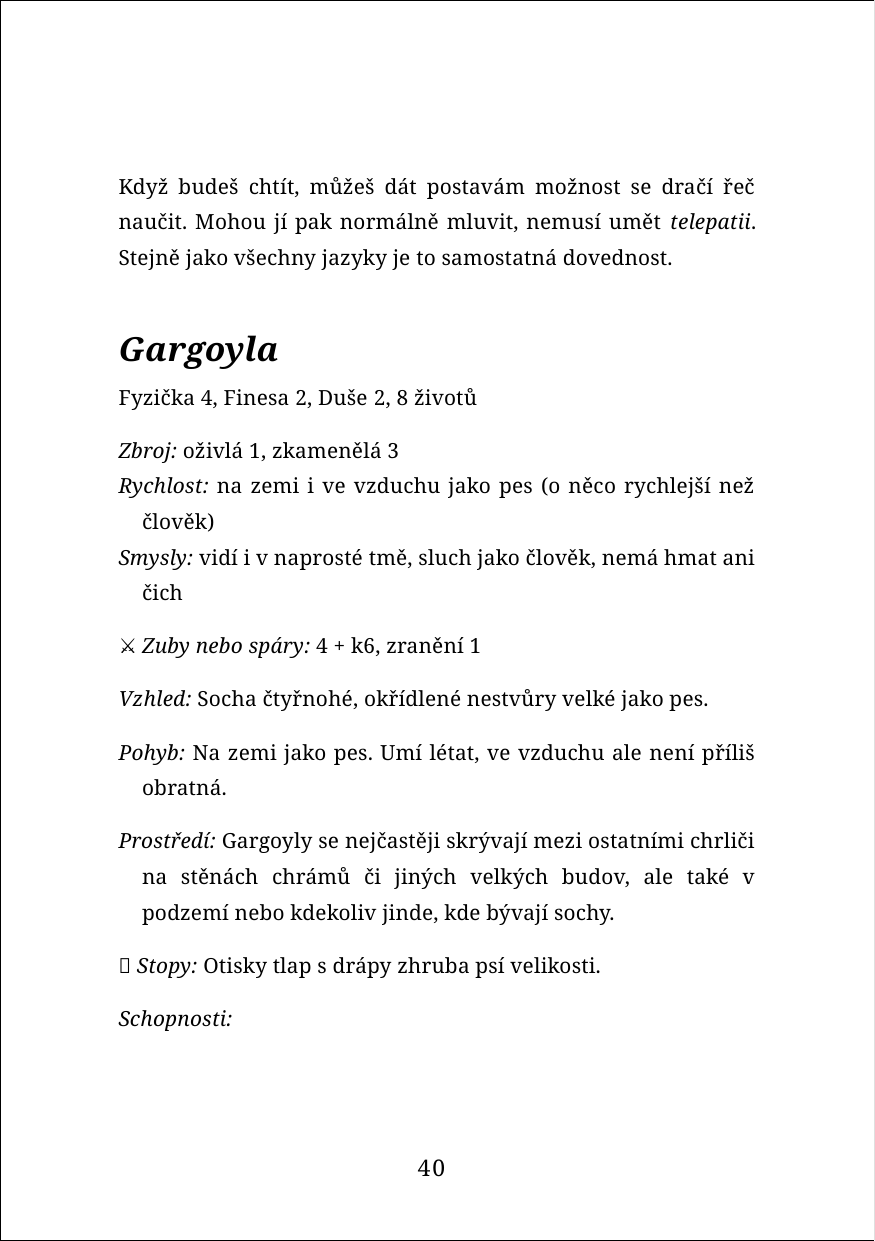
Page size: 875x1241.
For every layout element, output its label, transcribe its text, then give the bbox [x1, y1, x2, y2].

text ⚔ Zuby nebo spáry: 4 + k6, zranění 1 [118, 631, 756, 660]
text Smysly: vidí i v naprosté tmě, sluch jako člověk, nemá hmat ani čich [118, 543, 756, 607]
text Pohyb: Na zemi jako pes. Umí létat, ve vzduchu ale není příliš obratná. [118, 738, 756, 802]
text Rychlost: na zemi i ve vzduchu jako pes (o něco rychlejší než člověk) [118, 472, 756, 536]
text Vzhled: Socha čtyřnohé, okřídlené nestvůry velké jako pes. [118, 684, 756, 713]
text 👣 Stopy: Otisky tlap s drápy zhruba psí velikosti. [118, 951, 756, 979]
text Prostředí: Gargoyly se nejčastěji skrývají mezi ostatními chrliči na stěnách chrámů či jiných velkých budov, ale také v podzemí nebo kdekoliv jinde, kde bývají sochy. [118, 827, 756, 926]
text Schopnosti: [118, 1004, 756, 1032]
text Zbroj: oživlá 1, zkamenělá 3 [118, 436, 756, 464]
text Když budeš chtít, můžeš dát postavám možnost se dračí řeč naučit. Mohou jí pak normálně mluvit, nemusí umět telepatii. Stejně jako všechny jazyky je to samostatná dovednost. [118, 172, 756, 271]
subtitle Gargoyla [118, 326, 756, 371]
text Fyzička 4, Finesa 2, Duše 2, 8 životů [118, 383, 756, 411]
